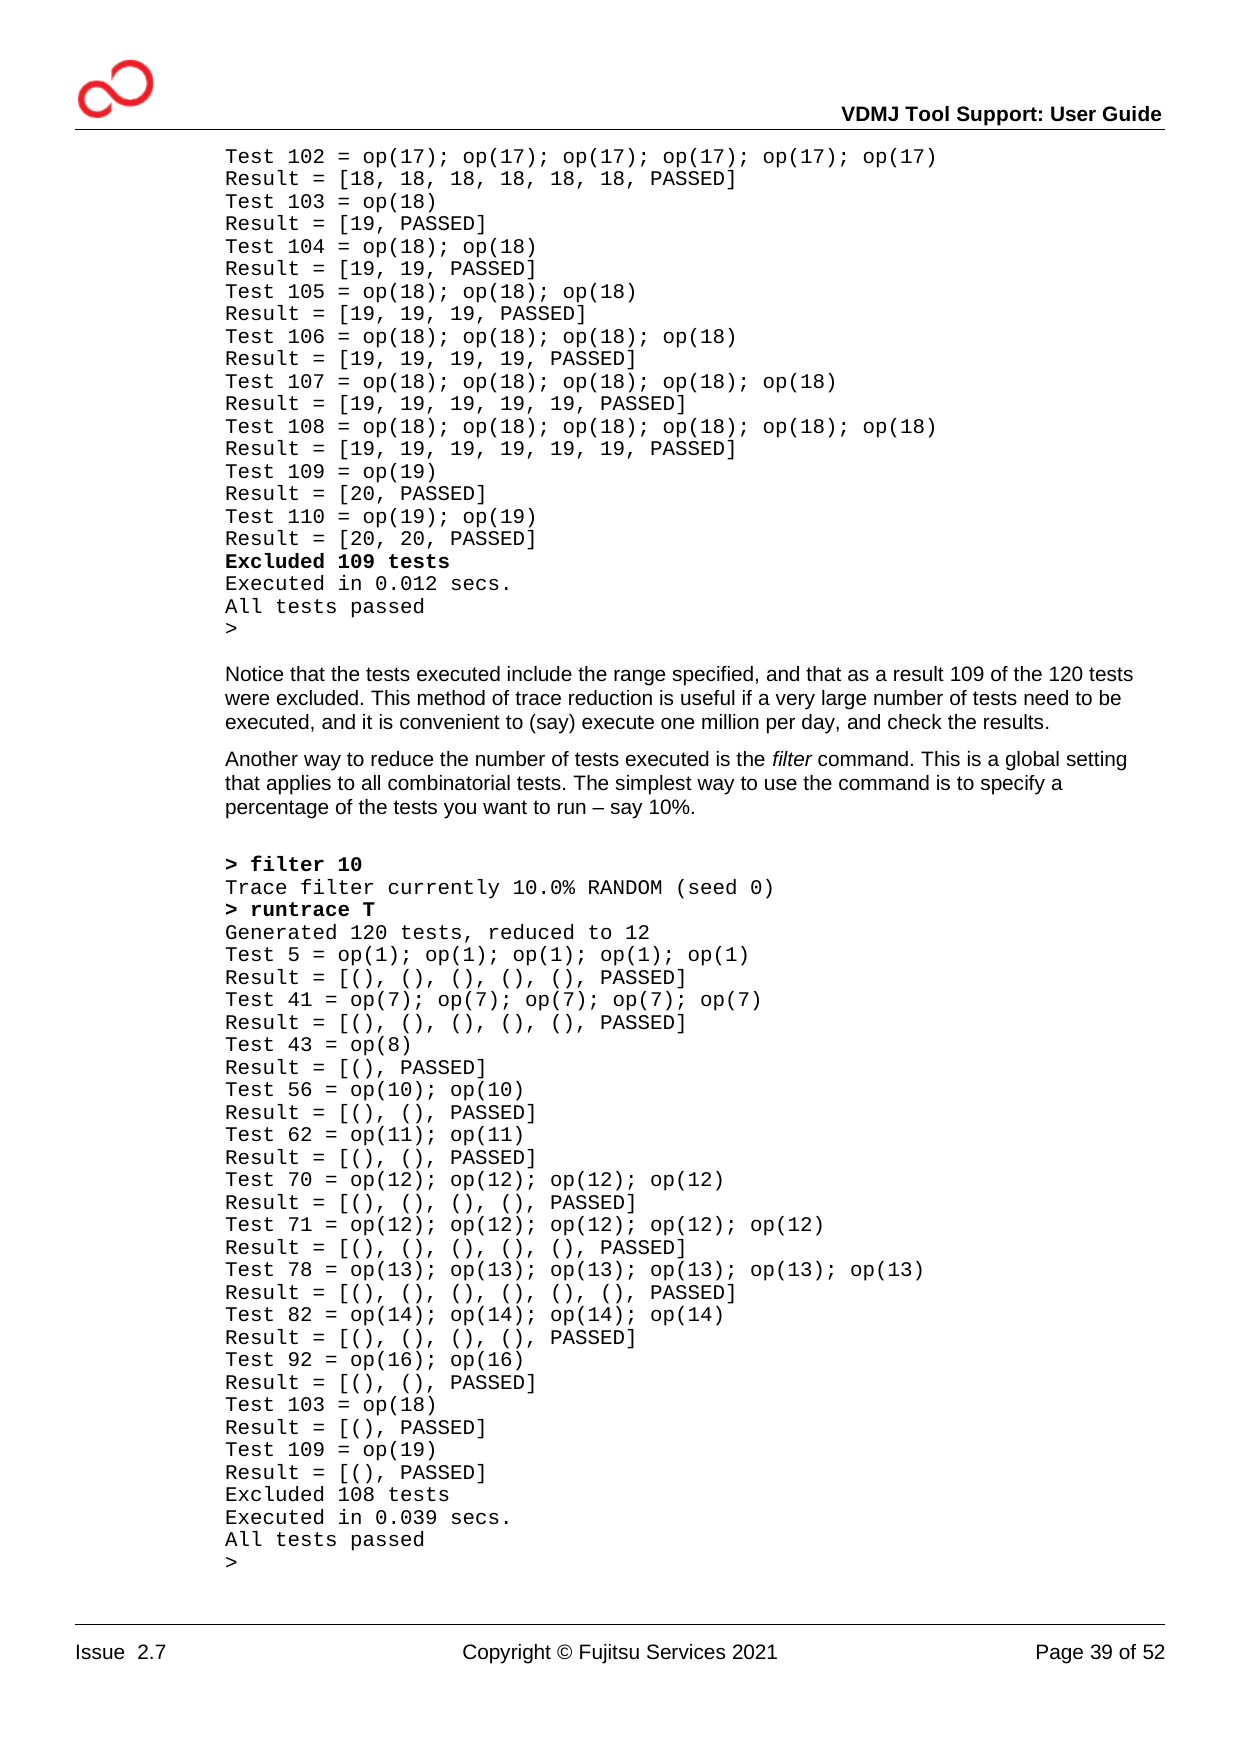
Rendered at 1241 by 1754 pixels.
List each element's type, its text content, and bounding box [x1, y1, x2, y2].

text Trace filter currently 10.0% RANDOM (seed 0) [225, 876, 1165, 899]
text Result = [19, 19, 19, 19, 19, 19, PASSED] [225, 438, 1165, 460]
text Result = [(), (), (), (), (), (), PASSED] [225, 1281, 1165, 1304]
text Result = [(), (), (), (), (), PASSED] [225, 1236, 1165, 1259]
text Test 43 = op(8) [225, 1034, 1165, 1056]
text Result = [19, PASSED] [225, 213, 1165, 235]
text Result = [(), PASSED] [225, 1461, 1165, 1484]
text Result = [20, PASSED] [225, 483, 1165, 505]
text Test 62 = op(11); op(11) [225, 1124, 1165, 1146]
text Result = [(), (), PASSED] [225, 1146, 1165, 1169]
text Result = [(), PASSED] [225, 1416, 1165, 1439]
text Notice that the tests executed include the range specified, and that as a result 109 of the 120 tests were excluded. This method of trace reduction is useful if a very large number of tests need to be executed, and it is convenient to (say) execute one million per day, and check the results. [225, 663, 1165, 734]
text Result = [(), (), (), (), PASSED] [225, 1326, 1165, 1349]
text Test 92 = op(16); op(16) [225, 1349, 1165, 1371]
text Test 103 = op(18) [225, 190, 1165, 213]
text Executed in 0.039 secs. [225, 1506, 1165, 1529]
text > filter 10 [225, 854, 1165, 876]
text Result = [(), (), PASSED] [225, 1371, 1165, 1394]
text Test 105 = op(18); op(18); op(18) [225, 280, 1165, 303]
text Test 78 = op(13); op(13); op(13); op(13); op(13); op(13) [225, 1259, 1165, 1281]
text Result = [20, 20, PASSED] [225, 528, 1165, 550]
text Test 71 = op(12); op(12); op(12); op(12); op(12) [225, 1214, 1165, 1236]
picture [78, 52, 153, 128]
text Test 70 = op(12); op(12); op(12); op(12) [225, 1169, 1165, 1191]
text Excluded 108 tests [225, 1484, 1165, 1506]
text Test 82 = op(14); op(14); op(14); op(14) [225, 1304, 1165, 1326]
text Test 41 = op(7); op(7); op(7); op(7); op(7) [225, 989, 1165, 1011]
text Result = [19, 19, 19, PASSED] [225, 303, 1165, 325]
text Excluded 109 tests [225, 550, 1165, 573]
text Test 104 = op(18); op(18) [225, 235, 1165, 258]
text All tests passed [225, 595, 1165, 618]
text Result = [19, 19, 19, 19, PASSED] [225, 348, 1165, 370]
text Test 107 = op(18); op(18); op(18); op(18); op(18) [225, 370, 1165, 393]
text Executed in 0.012 secs. [225, 573, 1165, 595]
text Test 5 = op(1); op(1); op(1); op(1); op(1) [225, 944, 1165, 966]
text Result = [(), (), (), (), (), PASSED] [225, 966, 1165, 989]
text Result = [(), (), PASSED] [225, 1101, 1165, 1124]
text Test 103 = op(18) [225, 1394, 1165, 1416]
text > [225, 1551, 1165, 1574]
text Result = [19, 19, 19, 19, 19, PASSED] [225, 393, 1165, 415]
text Test 109 = op(19) [225, 1439, 1165, 1461]
text Test 109 = op(19) [225, 460, 1165, 483]
text Result = [19, 19, PASSED] [225, 258, 1165, 280]
text All tests passed [225, 1529, 1165, 1551]
text Another way to reduce the number of tests executed is the filter command. This is a global setting that applies to all combinatorial tests. The simplest way to use the command is to specify a percentage of the tests you want to run – say 10%. [225, 747, 1165, 819]
text Test 102 = op(17); op(17); op(17); op(17); op(17); op(17) [225, 145, 1165, 168]
text Test 110 = op(19); op(19) [225, 505, 1165, 528]
text > [225, 618, 1165, 640]
text Test 56 = op(10); op(10) [225, 1079, 1165, 1101]
text Result = [(), (), (), (), PASSED] [225, 1191, 1165, 1214]
text Result = [(), (), (), (), (), PASSED] [225, 1011, 1165, 1034]
text Test 108 = op(18); op(18); op(18); op(18); op(18); op(18) [225, 415, 1165, 438]
text Result = [(), PASSED] [225, 1056, 1165, 1079]
text Test 106 = op(18); op(18); op(18); op(18) [225, 325, 1165, 348]
text Generated 120 tests, reduced to 12 [225, 921, 1165, 944]
text Result = [18, 18, 18, 18, 18, 18, PASSED] [225, 168, 1165, 190]
text > runtrace T [225, 899, 1165, 921]
